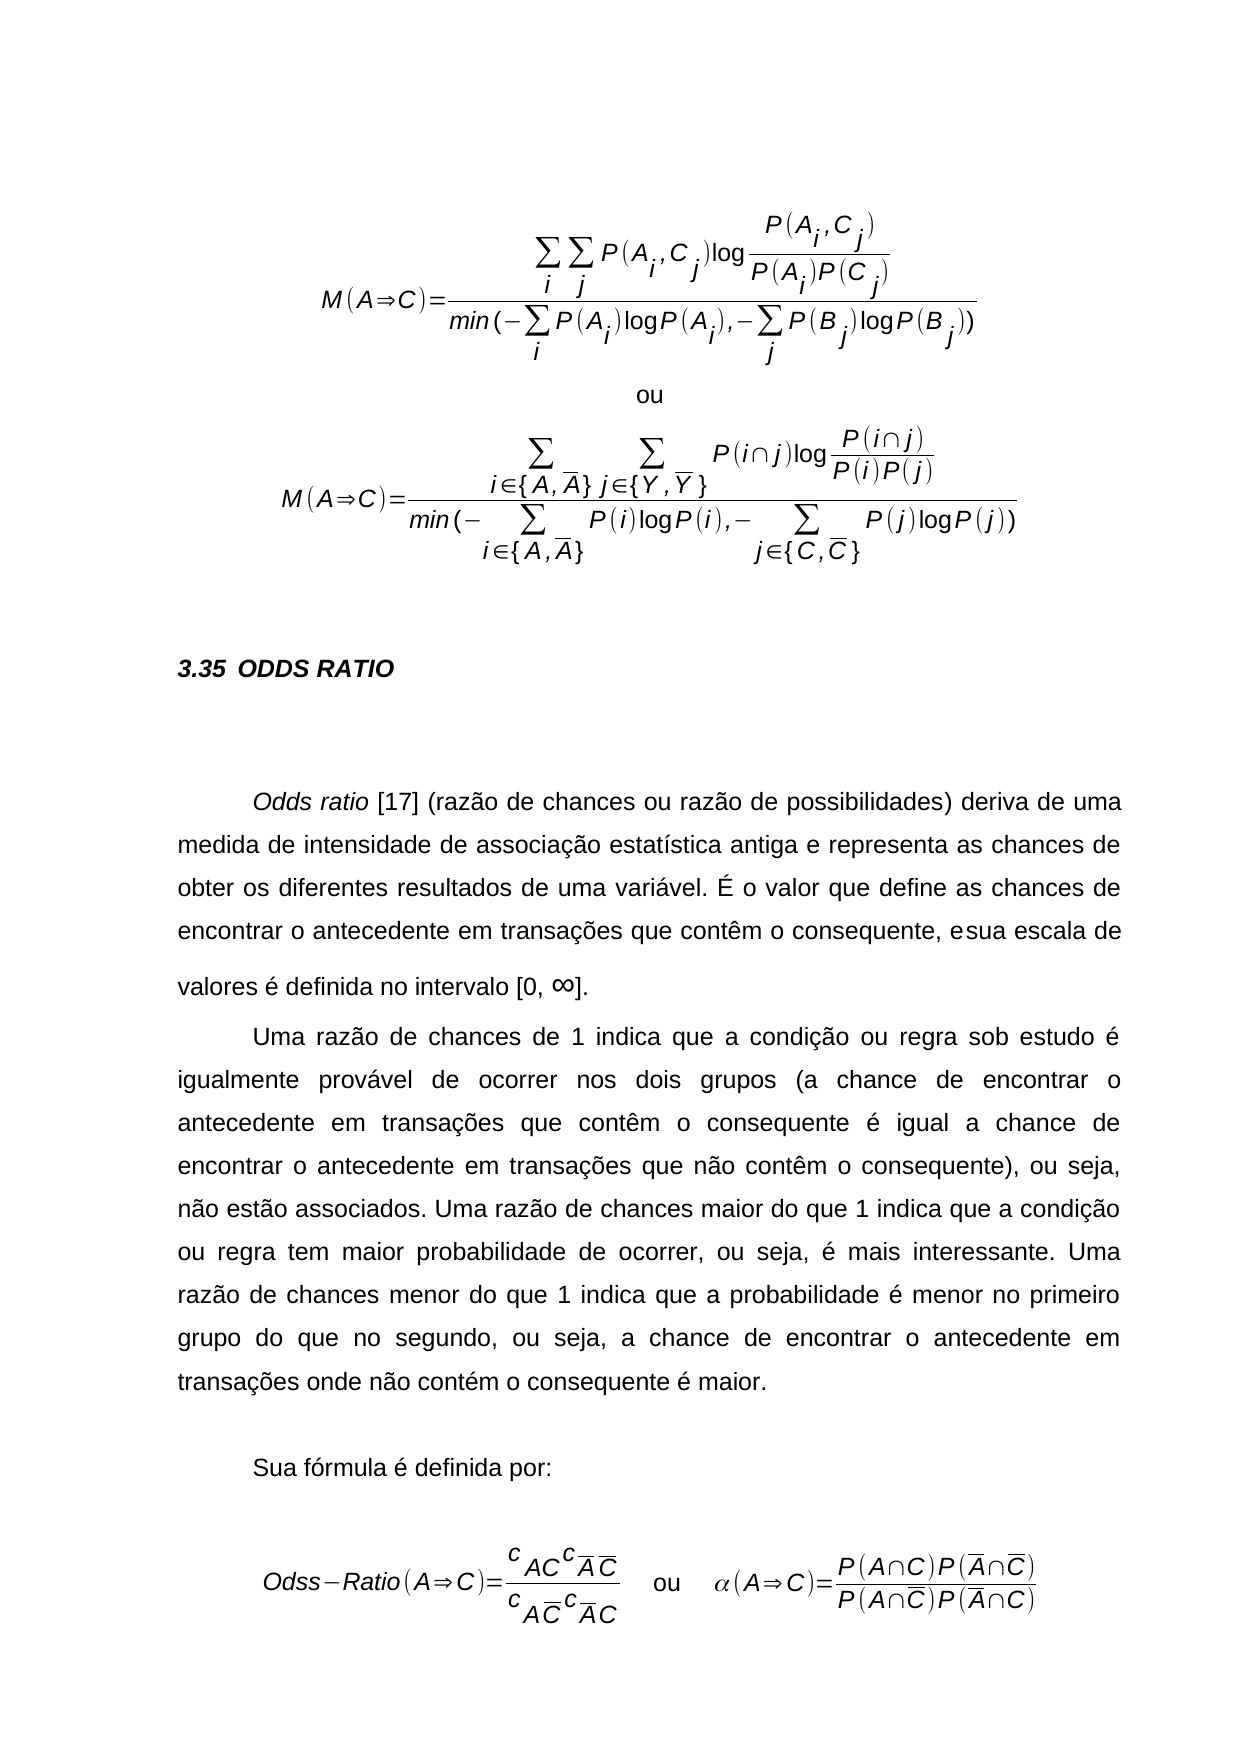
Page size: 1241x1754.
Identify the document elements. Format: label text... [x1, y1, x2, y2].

subtitle ODDS RATIO [177, 654, 1122, 683]
text Odds ratio [17] (razão de chances ou razão de possibilidades) deriva de uma medida de intensidade de associação estatística antiga e representa as chances de obter os diferentes resultados de uma variável. É o valor que define as chances de encontrar o antecedente em transações que contêm o consequente, esua escala de valores é definida no intervalo [0, ∞]. [177, 787, 1122, 1002]
text Sua fórmula é definida por: [177, 1453, 1122, 1482]
text ou [177, 1539, 1122, 1629]
text Uma razão de chances de 1 indica que a condição ou regra sob estudo é igualmente provável de ocorrer nos dois grupos (a chance de encontrar o antecedente em transações que contêm o consequente é igual a chance de encontrar o antecedente em transações que não contêm o consequente), ou seja, não estão associados. Uma razão de chances maior do que 1 indica que a condição ou regra tem maior probabilidade de ocorrer, ou seja, é mais interessante. Uma razão de chances menor do que 1 indica que a probabilidade é menor no primeiro grupo do que no segundo, ou seja, a chance de encontrar o antecedente em transações onde não contém o consequente é maior. [177, 1022, 1122, 1395]
text ou [177, 380, 1122, 409]
